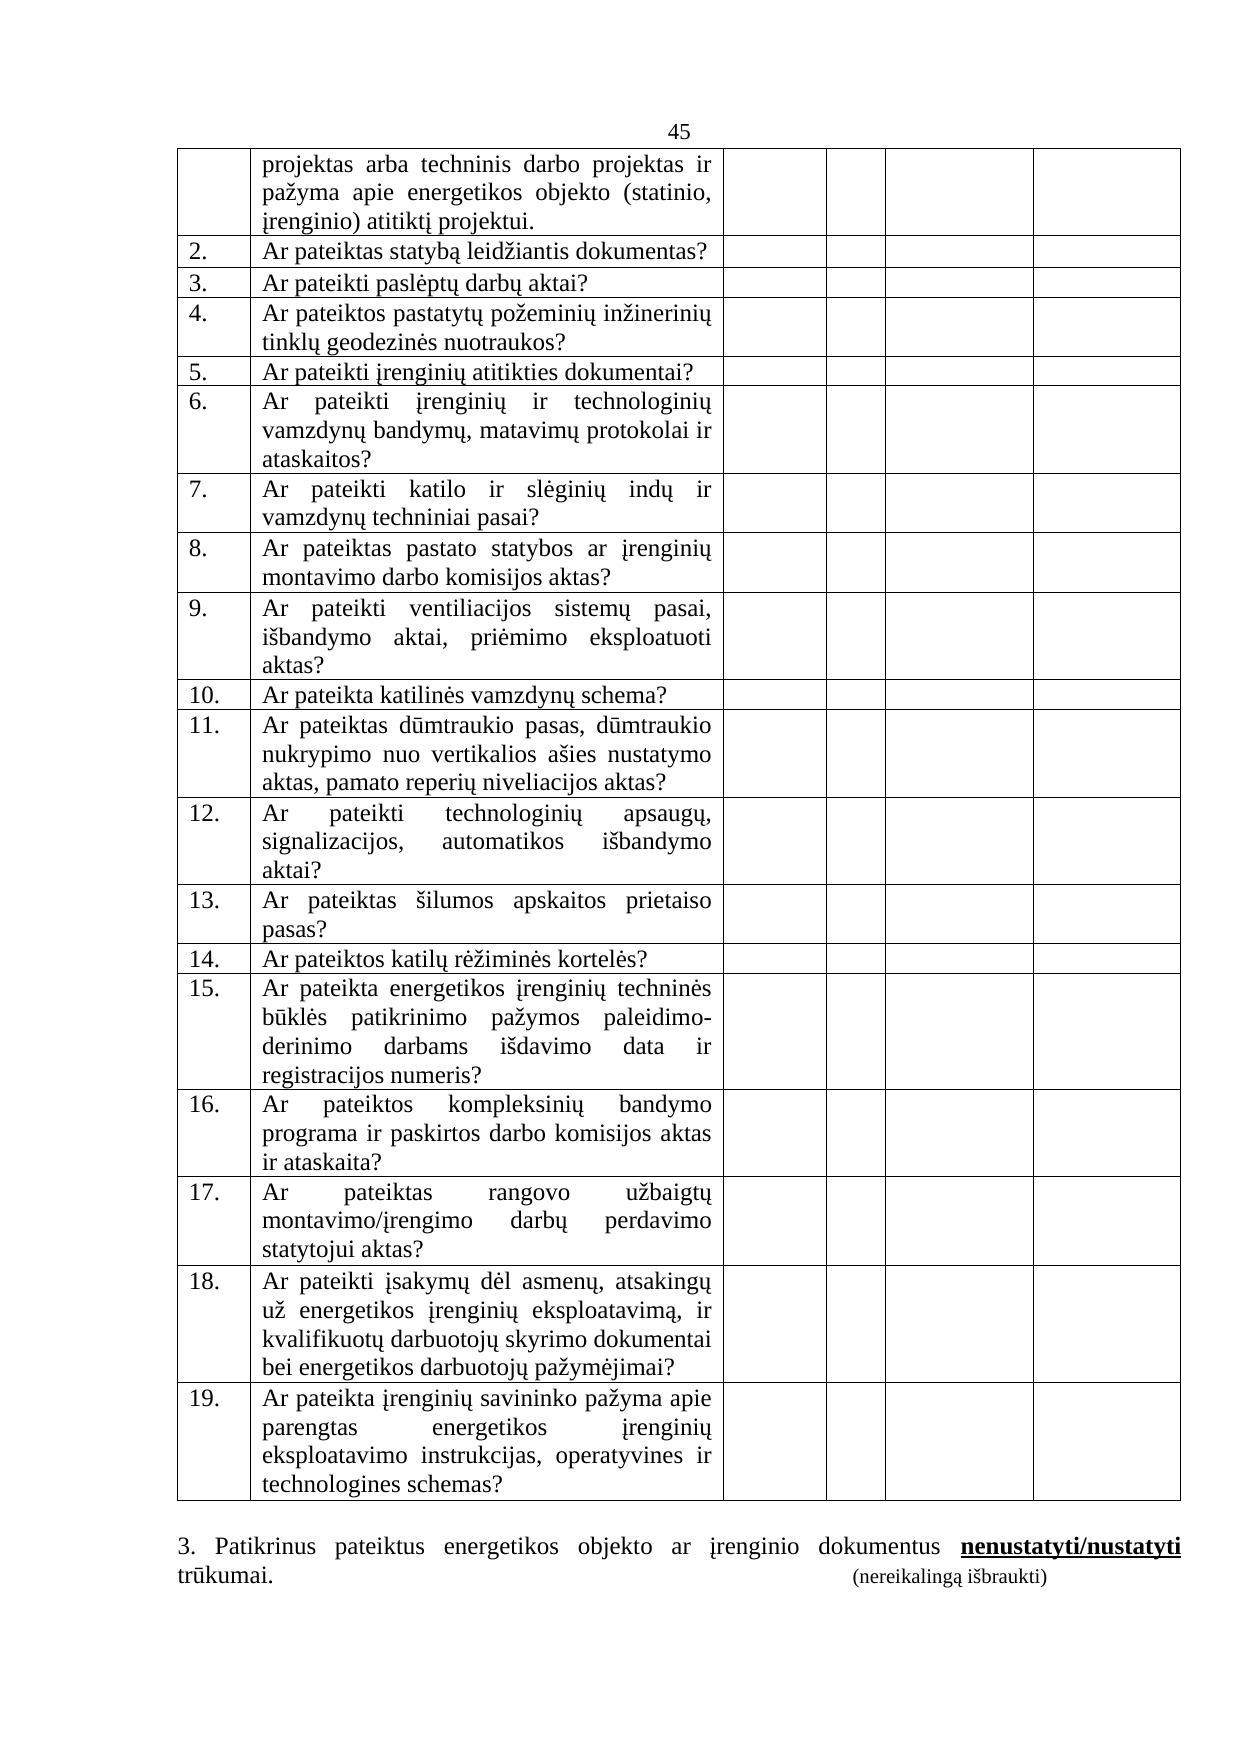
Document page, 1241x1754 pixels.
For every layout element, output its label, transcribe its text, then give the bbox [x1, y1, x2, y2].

table_cell [886, 386, 1033, 473]
table_cell 12. [178, 798, 250, 884]
table_cell Ar pateikta katilinės vamzdynų schema? [251, 680, 723, 709]
table_cell 8. [178, 533, 250, 592]
table_cell [1034, 1383, 1180, 1500]
table_cell [724, 885, 826, 943]
table_cell [1034, 1090, 1180, 1176]
table_cell Ar pateikti ventiliacijos sistemų pasai, išbandymo aktai, priėmimo eksploatuoti aktas? [251, 593, 723, 679]
table_cell [827, 357, 885, 385]
table_cell [886, 680, 1033, 709]
table_cell [827, 593, 885, 679]
table_cell [886, 1266, 1033, 1382]
table_cell [886, 1383, 1033, 1500]
table_cell [886, 798, 1033, 884]
table_cell [724, 1266, 826, 1382]
table_cell [724, 1177, 826, 1265]
table_cell [886, 885, 1033, 943]
table_cell 14. [178, 944, 250, 972]
table_cell [1034, 1177, 1180, 1265]
table_cell Ar pateiktas dūmtraukio pasas, dūmtraukio nukrypimo nuo vertikalios ašies nustatymo aktas, pamato reperių niveliacijos aktas? [251, 710, 723, 797]
table_cell [724, 149, 826, 235]
table_cell [1034, 1266, 1180, 1382]
table_cell [178, 149, 250, 235]
table_cell [724, 236, 826, 267]
table_cell [1034, 474, 1180, 532]
table_cell [886, 357, 1033, 385]
table_cell [886, 474, 1033, 532]
table_cell [827, 710, 885, 797]
table_cell [827, 268, 885, 297]
table_cell Ar pateikta energetikos įrenginių techninės būklės patikrinimo pažymos paleidimo-derinimo darbams išdavimo data ir registracijos numeris? [251, 974, 723, 1088]
table_cell Ar pateiktos kompleksinių bandymo programa ir paskirtos darbo komisijos aktas ir ataskaita? [251, 1090, 723, 1176]
table_cell [886, 710, 1033, 797]
text 3. Patikrinus pateiktus energetikos objekto ar įrenginio dokumentus nenustatyti/nustatyti trūkumai. (nereikalingą išbraukti) [177, 1531, 1181, 1589]
table_cell Ar pateikti paslėptų darbų aktai? [251, 268, 723, 297]
table_cell [1034, 386, 1180, 473]
table_cell [1034, 974, 1180, 1088]
table_cell [886, 298, 1033, 356]
table_cell [886, 236, 1033, 267]
table_cell [1034, 710, 1180, 797]
table_cell [827, 1383, 885, 1500]
table_cell [724, 710, 826, 797]
table_cell 4. [178, 298, 250, 356]
table_cell [724, 944, 826, 972]
table_cell projektas arba techninis darbo projektas ir pažyma apie energetikos objekto (statinio, įrenginio) atitiktį projektui. [251, 149, 723, 235]
table_cell Ar pateikti katilo ir slėginių indų ir vamzdynų techniniai pasai? [251, 474, 723, 532]
table_cell [1034, 298, 1180, 356]
table_cell [886, 974, 1033, 1088]
table_cell [1034, 680, 1180, 709]
table_cell [827, 944, 885, 972]
table_cell Ar pateikti įrenginių ir technologinių vamzdynų bandymų, matavimų protokolai ir ataskaitos? [251, 386, 723, 473]
table_cell [827, 386, 885, 473]
table_cell Ar pateiktos katilų rėžiminės kortelės? [251, 944, 723, 972]
table_cell [827, 1266, 885, 1382]
table_cell [1034, 357, 1180, 385]
table_cell Ar pateikta įrenginių savininko pažyma apie parengtas energetikos įrenginių eksploatavimo instrukcijas, operatyvines ir technologines schemas? [251, 1383, 723, 1500]
table_cell 9. [178, 593, 250, 679]
table_cell Ar pateiktas šilumos apskaitos prietaiso pasas? [251, 885, 723, 943]
table_cell 18. [178, 1266, 250, 1382]
table_cell [886, 268, 1033, 297]
table_cell [827, 149, 885, 235]
table_cell Ar pateikti technologinių apsaugų, signalizacijos, automatikos išbandymo aktai? [251, 798, 723, 884]
table_cell [827, 1090, 885, 1176]
table_cell [724, 474, 826, 532]
table_cell [827, 974, 885, 1088]
table_cell [827, 1177, 885, 1265]
table_cell 2. [178, 236, 250, 267]
table_cell [827, 885, 885, 943]
table_cell Ar pateikti įrenginių atitikties dokumentai? [251, 357, 723, 385]
table_cell [886, 533, 1033, 592]
table_cell Ar pateiktas statybą leidžiantis dokumentas? [251, 236, 723, 267]
table_cell [1034, 236, 1180, 267]
table_cell 16. [178, 1090, 250, 1176]
table_cell 5. [178, 357, 250, 385]
table_cell [1034, 533, 1180, 592]
table_cell 3. [178, 268, 250, 297]
table_cell [827, 236, 885, 267]
table_cell [724, 268, 826, 297]
table_cell [1034, 944, 1180, 972]
table_cell 7. [178, 474, 250, 532]
table_cell [886, 944, 1033, 972]
table_cell 6. [178, 386, 250, 473]
table_cell [724, 1090, 826, 1176]
table_cell [724, 357, 826, 385]
table_cell [1034, 885, 1180, 943]
table_cell [1034, 149, 1180, 235]
table_cell 15. [178, 974, 250, 1088]
table_cell [827, 298, 885, 356]
table_cell [827, 798, 885, 884]
table_cell [724, 298, 826, 356]
table_cell [724, 386, 826, 473]
table_cell [886, 1090, 1033, 1176]
table_cell 19. [178, 1383, 250, 1500]
table_cell [886, 1177, 1033, 1265]
table_cell [827, 533, 885, 592]
table_cell [886, 149, 1033, 235]
table_cell [724, 798, 826, 884]
table_cell [827, 474, 885, 532]
table_cell [1034, 268, 1180, 297]
table_cell [886, 593, 1033, 679]
table_cell [1034, 593, 1180, 679]
table_cell Ar pateiktas pastato statybos ar įrenginių montavimo darbo komisijos aktas? [251, 533, 723, 592]
table_cell [724, 533, 826, 592]
table_cell Ar pateiktos pastatytų požeminių inžinerinių tinklų geodezinės nuotraukos? [251, 298, 723, 356]
table_cell [724, 680, 826, 709]
table_cell [1034, 798, 1180, 884]
table_cell Ar pateiktas rangovo užbaigtų montavimo/įrengimo darbų perdavimo statytojui aktas? [251, 1177, 723, 1265]
table_cell Ar pateikti įsakymų dėl asmenų, atsakingų už energetikos įrenginių eksploatavimą, ir kvalifikuotų darbuotojų skyrimo dokumentai bei energetikos darbuotojų pažymėjimai? [251, 1266, 723, 1382]
table_cell [724, 974, 826, 1088]
table_cell [724, 593, 826, 679]
table_cell [827, 680, 885, 709]
table_cell 17. [178, 1177, 250, 1265]
table_cell 11. [178, 710, 250, 797]
table_cell 13. [178, 885, 250, 943]
table_cell 10. [178, 680, 250, 709]
table_cell [724, 1383, 826, 1500]
